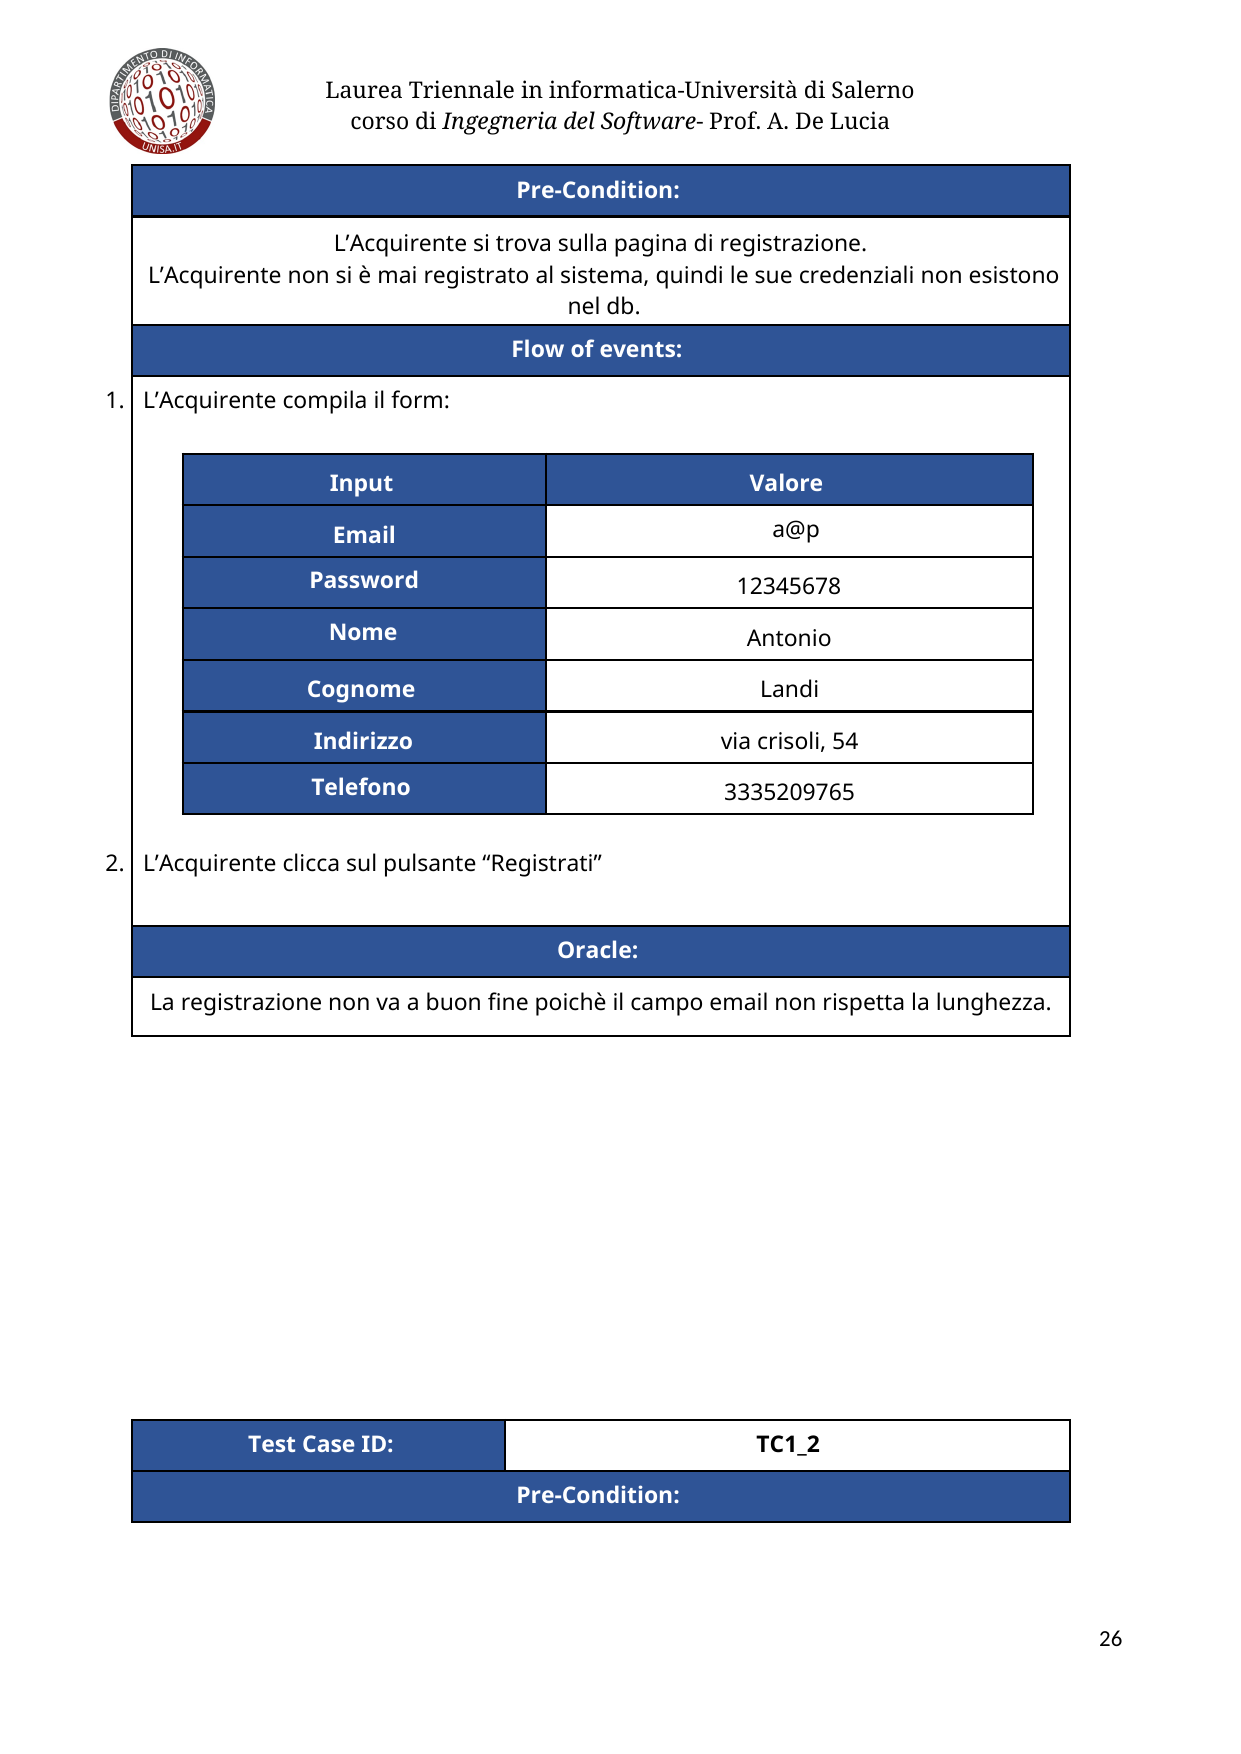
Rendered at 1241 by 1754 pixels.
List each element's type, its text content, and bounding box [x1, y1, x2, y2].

table_header Valore [547, 455, 1032, 504]
table_cell Password [184, 558, 545, 607]
table_cell via crisoli, 54 [547, 713, 1032, 762]
table_cell a@p [547, 506, 1032, 556]
table_cell Flow of events: [133, 326, 1069, 375]
table_cell 3335209765 [547, 764, 1032, 813]
table_cell Pre-Condition: [133, 1472, 1069, 1521]
table_cell Indirizzo [184, 713, 545, 762]
table_header Input [184, 455, 545, 504]
table_header TC1_2 [506, 1421, 1069, 1470]
table_cell Telefono [184, 764, 545, 813]
table_cell Landi [547, 661, 1032, 710]
table_cell Antonio [547, 609, 1032, 659]
table_header Test Case ID: [133, 1421, 504, 1470]
table_cell L’Acquirente compila il form: L’Acquirente clicca sul pulsante “Registrati” [133, 377, 1069, 925]
table_cell Oracle: [133, 927, 1069, 976]
table_cell Cognome [184, 661, 545, 710]
table_cell La registrazione non va a buon fine poichè il campo email non rispetta la lunghezza. [133, 978, 1069, 1035]
table_cell 12345678 [547, 558, 1032, 607]
table_cell Pre-Condition: [133, 166, 1069, 215]
table_cell Nome [184, 609, 545, 659]
table_cell Email [184, 506, 545, 556]
table_cell L’Acquirente si trova sulla pagina di registrazione. L’Acquirente non si è mai registrato al sistema, quindi le sue credenziali non esistono nel db. [133, 218, 1069, 324]
